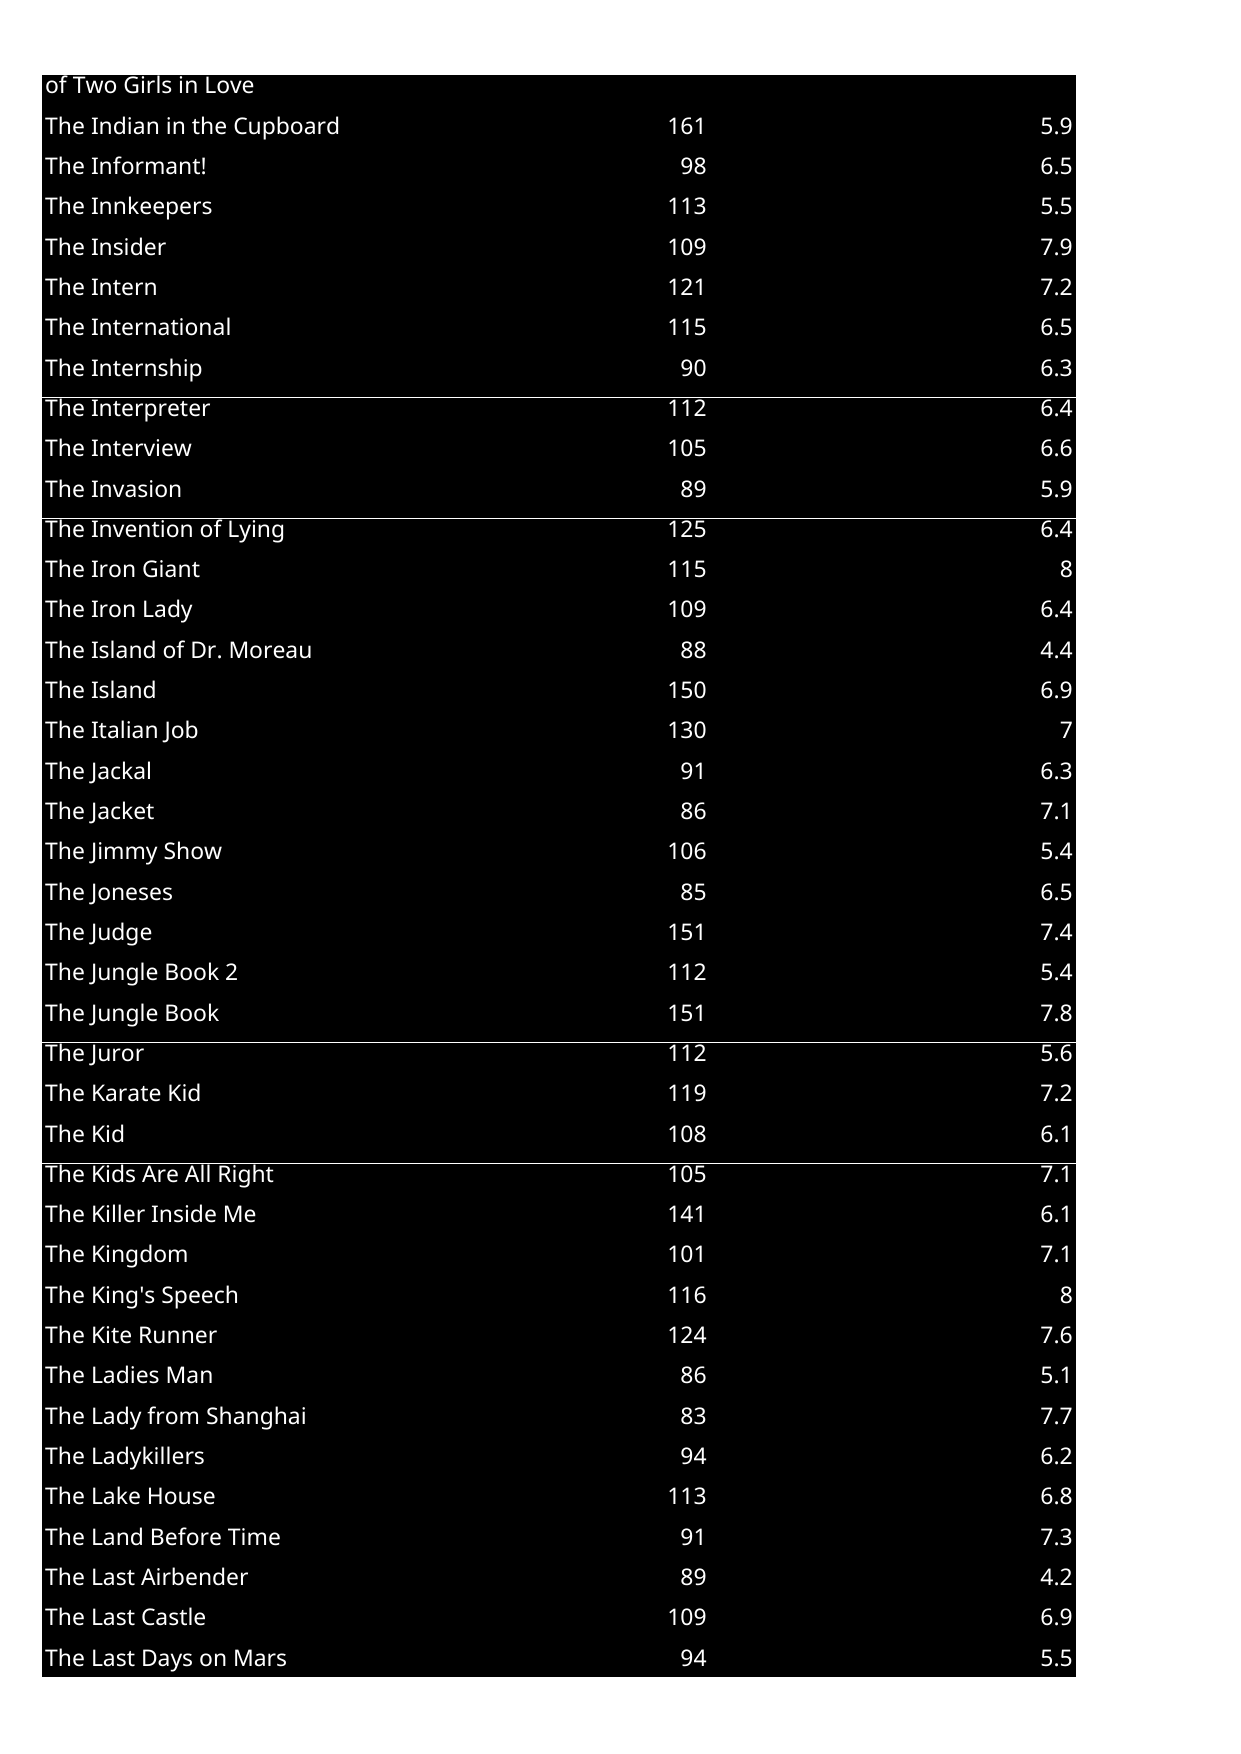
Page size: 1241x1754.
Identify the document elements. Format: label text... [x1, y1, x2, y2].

table_cell 141 [391, 1204, 709, 1244]
table_cell 5.1 [709, 1365, 1076, 1405]
table_cell The Last Castle [42, 1607, 391, 1647]
table_cell 5.4 [709, 962, 1076, 1002]
table_cell The Jacket [42, 801, 391, 841]
table_cell 109 [391, 1607, 709, 1647]
table_cell 5.6 [709, 1043, 1076, 1083]
table_cell of Two Girls in Love [42, 75, 391, 115]
table_cell 4.2 [709, 1567, 1076, 1607]
table_cell The King's Speech [42, 1284, 391, 1325]
table_cell 7.1 [709, 1164, 1076, 1204]
table_cell 7.1 [709, 801, 1076, 841]
table_cell 8 [709, 1284, 1076, 1325]
table_cell 5.9 [709, 478, 1076, 518]
table_cell 7.7 [709, 1405, 1076, 1446]
table_cell 113 [391, 1486, 709, 1526]
table_cell 6.5 [709, 881, 1076, 922]
table_cell 5.9 [709, 115, 1076, 156]
table_cell 124 [391, 1325, 709, 1365]
table_cell 7.9 [709, 236, 1076, 277]
table_cell The Kids Are All Right [42, 1164, 391, 1204]
table_cell The Lady from Shanghai [42, 1405, 391, 1446]
table_cell 8 [709, 559, 1076, 599]
table_cell 119 [391, 1083, 709, 1123]
table_cell 6.4 [709, 398, 1076, 438]
table_cell The Insider [42, 236, 391, 277]
table_cell 7.6 [709, 1325, 1076, 1365]
table_cell 112 [391, 1043, 709, 1083]
table_cell The Ladies Man [42, 1365, 391, 1405]
table_cell The Iron Giant [42, 559, 391, 599]
table_cell 6.8 [709, 1486, 1076, 1526]
table_cell 106 [391, 841, 709, 881]
table_cell The Last Days on Mars [42, 1647, 391, 1677]
table_cell 113 [391, 196, 709, 236]
table_cell 125 [391, 519, 709, 559]
table_cell 6.5 [709, 317, 1076, 357]
table_cell 86 [391, 801, 709, 841]
table_cell The Intern [42, 277, 391, 317]
table_cell 6.5 [709, 156, 1076, 196]
table_cell The International [42, 317, 391, 357]
table_cell The Innkeepers [42, 196, 391, 236]
table_cell 91 [391, 1526, 709, 1567]
table_cell 112 [391, 962, 709, 1002]
table_cell 7.3 [709, 1526, 1076, 1567]
table_cell 5.5 [709, 196, 1076, 236]
table_cell 6.1 [709, 1204, 1076, 1244]
table_cell The Internship [42, 357, 391, 397]
table_cell 150 [391, 680, 709, 720]
table_cell The Killer Inside Me [42, 1204, 391, 1244]
table_cell 115 [391, 317, 709, 357]
table_cell 6.2 [709, 1446, 1076, 1486]
table_cell The Invasion [42, 478, 391, 518]
table_cell The Interview [42, 438, 391, 478]
table_cell 115 [391, 559, 709, 599]
table_cell 101 [391, 1244, 709, 1284]
table_cell 105 [391, 438, 709, 478]
table_cell The Interpreter [42, 398, 391, 438]
table_cell 105 [391, 1164, 709, 1204]
table_cell The Kingdom [42, 1244, 391, 1284]
table_cell 108 [391, 1123, 709, 1163]
table_cell 88 [391, 639, 709, 680]
table_cell The Iron Lady [42, 599, 391, 639]
table_cell The Ladykillers [42, 1446, 391, 1486]
table_cell 4.4 [709, 639, 1076, 680]
table_cell 98 [391, 156, 709, 196]
table_cell The Island [42, 680, 391, 720]
table_cell 89 [391, 1567, 709, 1607]
table_cell 85 [391, 881, 709, 922]
table_cell The Juror [42, 1043, 391, 1083]
table_cell The Jungle Book [42, 1002, 391, 1042]
table_cell The Jimmy Show [42, 841, 391, 881]
table_cell 116 [391, 1284, 709, 1325]
table_cell The Jackal [42, 760, 391, 801]
table_cell The Judge [42, 922, 391, 962]
table_cell 121 [391, 277, 709, 317]
table_cell The Island of Dr. Moreau [42, 639, 391, 680]
table_cell The Informant! [42, 156, 391, 196]
table_cell 91 [391, 760, 709, 801]
table_cell 6.1 [709, 1123, 1076, 1163]
table_cell The Lake House [42, 1486, 391, 1526]
table_cell 7.2 [709, 1083, 1076, 1123]
table_cell 151 [391, 1002, 709, 1042]
table_cell 5.5 [709, 1647, 1076, 1677]
table_cell [709, 75, 1076, 115]
table_cell 6.3 [709, 357, 1076, 397]
table_cell 151 [391, 922, 709, 962]
table_cell The Indian in the Cupboard [42, 115, 391, 156]
table_cell 7.1 [709, 1244, 1076, 1284]
table_cell The Last Airbender [42, 1567, 391, 1607]
table_cell The Kid [42, 1123, 391, 1163]
table_cell 86 [391, 1365, 709, 1405]
table_cell 6.9 [709, 680, 1076, 720]
table_cell 6.4 [709, 519, 1076, 559]
table_cell The Italian Job [42, 720, 391, 760]
table_cell 130 [391, 720, 709, 760]
table_cell 7.8 [709, 1002, 1076, 1042]
table_cell 89 [391, 478, 709, 518]
table_cell 112 [391, 398, 709, 438]
table_cell 90 [391, 357, 709, 397]
table_cell 94 [391, 1446, 709, 1486]
table_cell 6.3 [709, 760, 1076, 801]
table_cell 6.4 [709, 599, 1076, 639]
table_cell 94 [391, 1647, 709, 1677]
table_cell 109 [391, 236, 709, 277]
table_cell 6.6 [709, 438, 1076, 478]
table_cell 7.2 [709, 277, 1076, 317]
table_cell [391, 75, 709, 115]
table_cell 7 [709, 720, 1076, 760]
table_cell The Land Before Time [42, 1526, 391, 1567]
table_cell 6.9 [709, 1607, 1076, 1647]
table_cell The Joneses [42, 881, 391, 922]
table_cell 161 [391, 115, 709, 156]
table_cell The Karate Kid [42, 1083, 391, 1123]
table_cell 83 [391, 1405, 709, 1446]
table_cell The Invention of Lying [42, 519, 391, 559]
table_cell The Kite Runner [42, 1325, 391, 1365]
table_cell 7.4 [709, 922, 1076, 962]
table_cell 109 [391, 599, 709, 639]
table_cell 5.4 [709, 841, 1076, 881]
table_cell The Jungle Book 2 [42, 962, 391, 1002]
